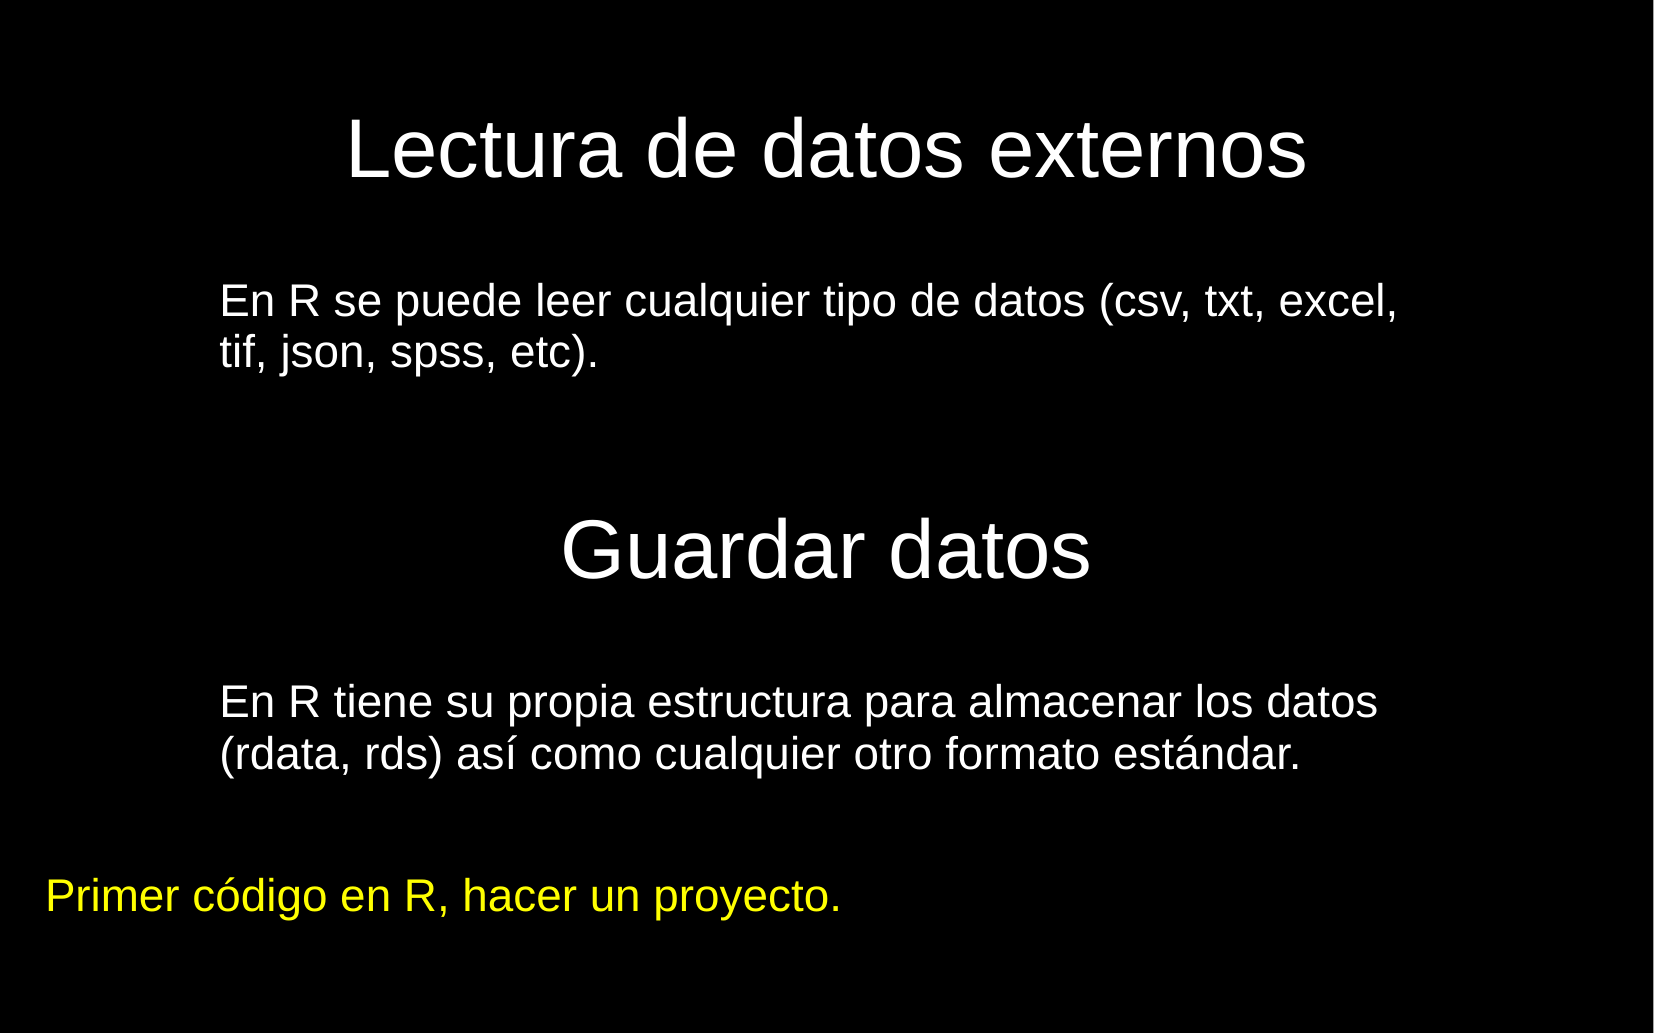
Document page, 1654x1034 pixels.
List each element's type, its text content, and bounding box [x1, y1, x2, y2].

title Lectura de datos externos [82, 35, 1571, 263]
title Guardar datos [82, 436, 1571, 664]
title En R se puede leer cualquier tipo de datos (csv, txt, excel, tif, json, spss, etc). [219, 223, 1435, 436]
title Primer código en R, hacer un proyecto. [45, 870, 1261, 974]
title En R tiene su propia estructura para almacenar los datos (rdata, rds) así como cualquier otro formato estándar. [219, 625, 1435, 882]
